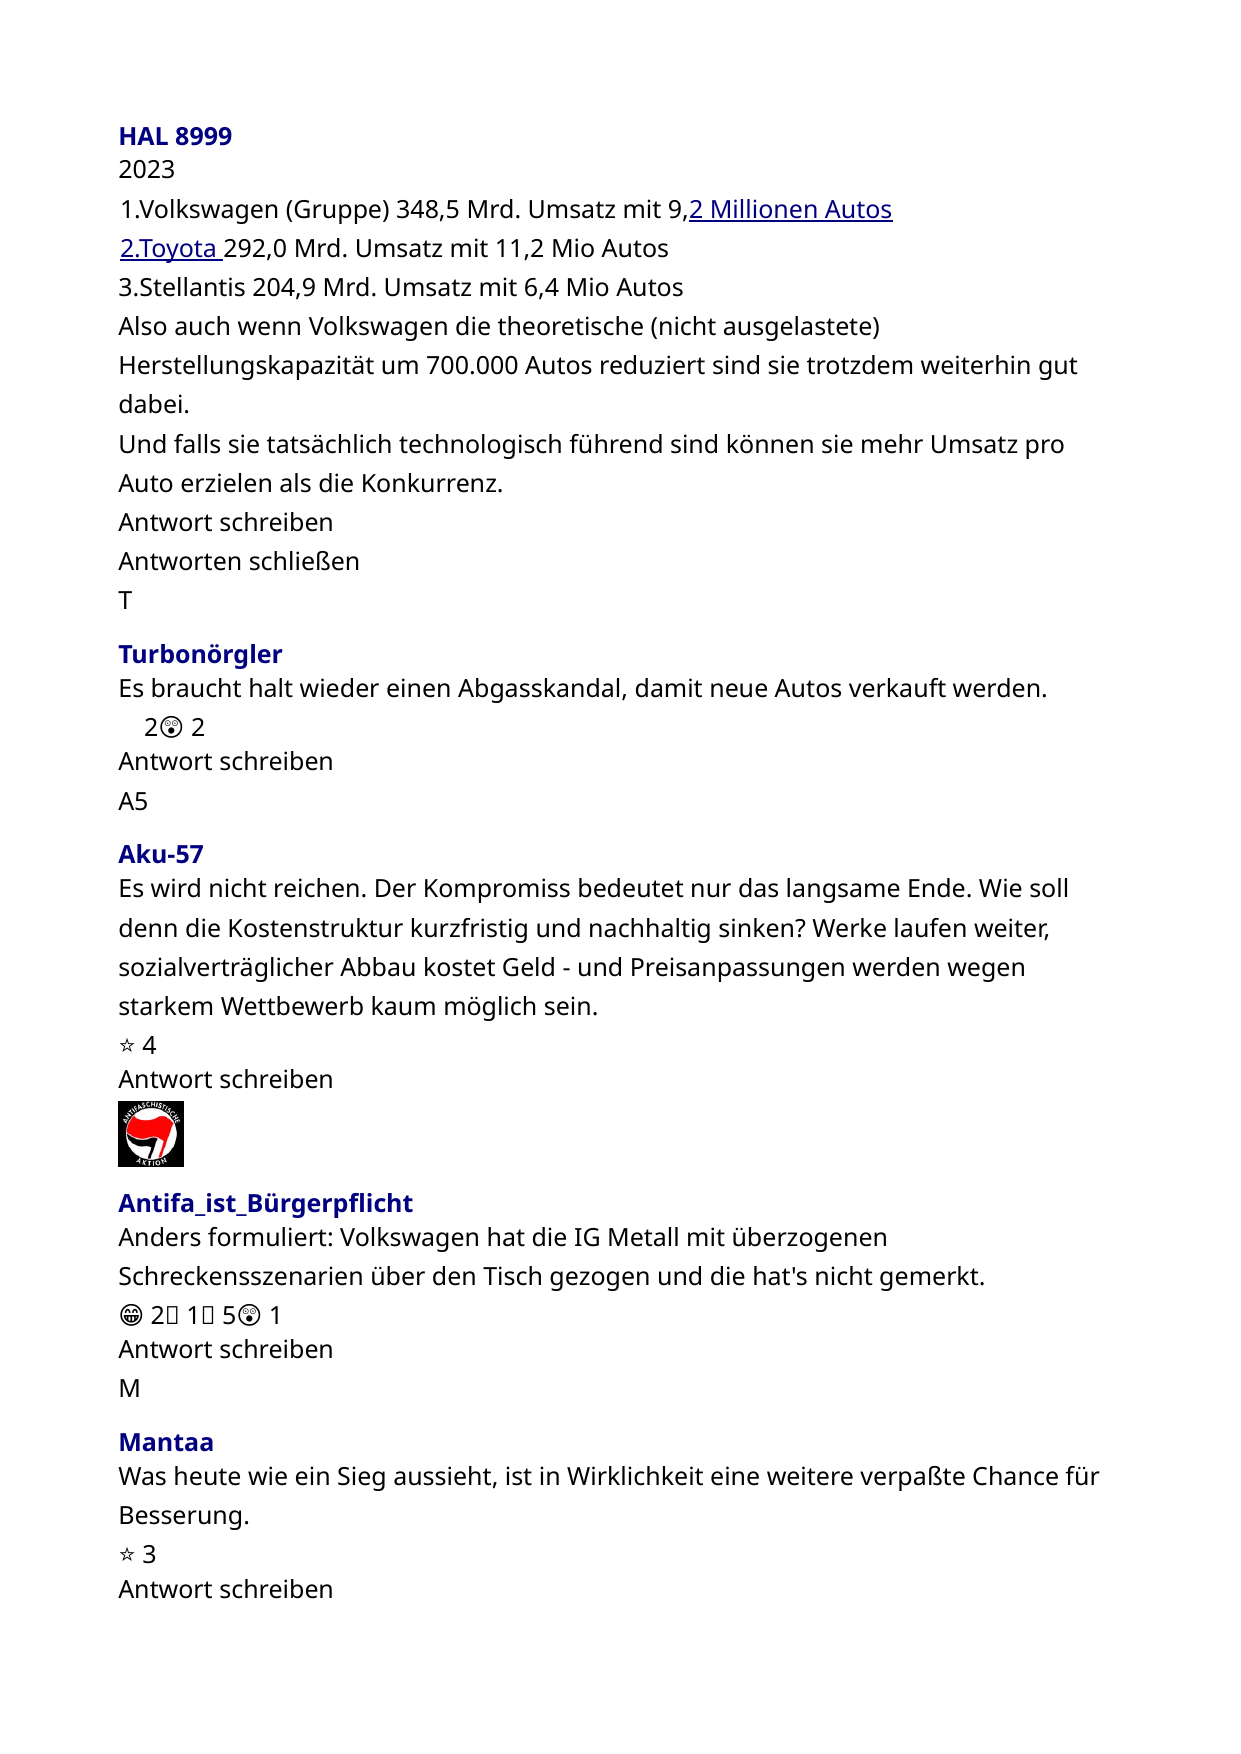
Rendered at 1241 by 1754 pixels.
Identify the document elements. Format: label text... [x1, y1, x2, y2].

text 3.Stellantis 204,9 Mrd. Umsatz mit 6,4 Mio Autos [118, 270, 1122, 304]
text Antwort schreiben [118, 505, 1122, 539]
text Und falls sie tatsächlich technologisch führend sind können sie mehr Umsatz pro Auto erzielen als die Konkurrenz. [118, 426, 1122, 499]
text 2.Toyota 292,0 Mrd. Umsatz mit 11,2 Mio Autos [118, 231, 1122, 264]
text ⭐️ 3 [118, 1537, 1122, 1571]
text Antwort schreiben [118, 1332, 1122, 1366]
text 2023 [118, 152, 1122, 186]
subtitle Aku-57 [118, 837, 1122, 871]
text Anders formuliert: Volkswagen hat die IG Metall mit überzogenen Schreckensszenarien über den Tisch gezogen und die hat's nicht gemerkt. [118, 1219, 1122, 1293]
text M [118, 1371, 1122, 1405]
text Es braucht halt wieder einen Abgasskandal, damit neue Autos verkauft werden. [118, 671, 1122, 705]
text A5 [118, 783, 1122, 817]
text 1.Volkswagen (Gruppe) 348,5 Mrd. Umsatz mit 9,2 Millionen Autos [118, 191, 1122, 225]
text Antworten schließen [118, 544, 1122, 578]
text ⭐️ 4 [118, 1028, 1122, 1062]
text Antwort schreiben [118, 744, 1122, 778]
subtitle Antifa_ist_Bürgerpflicht [118, 1185, 1122, 1219]
text Was heute wie ein Sieg aussieht, ist in Wirklichkeit eine weitere verpaßte Chance für Besserung. [118, 1459, 1122, 1532]
text Antwort schreiben [118, 1062, 1122, 1096]
text Antwort schreiben [118, 1571, 1122, 1605]
subtitle HAL 8999 [118, 118, 1122, 152]
text Es wird nicht reichen. Der Kompromiss bedeutet nur das langsame Ende. Wie soll denn die Kostenstruktur kurzfristig und nachhaltig sinken? Werke laufen weiter, sozialverträglicher Abbau kostet Geld - und Preisanpassungen werden wegen starkem Wettbewerb kaum möglich sein. [118, 871, 1122, 1023]
text 🙁 2😲 2 [118, 710, 1122, 744]
subtitle Mantaa [118, 1425, 1122, 1459]
picture [118, 1101, 184, 1167]
text Also auch wenn Volkswagen die theoretische (nicht ausgelastete) Herstellungskapazität um 700.000 Autos reduziert sind sie trotzdem weiterhin gut dabei. [118, 309, 1122, 421]
text T [118, 583, 1122, 617]
subtitle Turbonörgler [118, 637, 1122, 671]
text 😁 2🙁 1🤨 5😲 1 [118, 1298, 1122, 1332]
